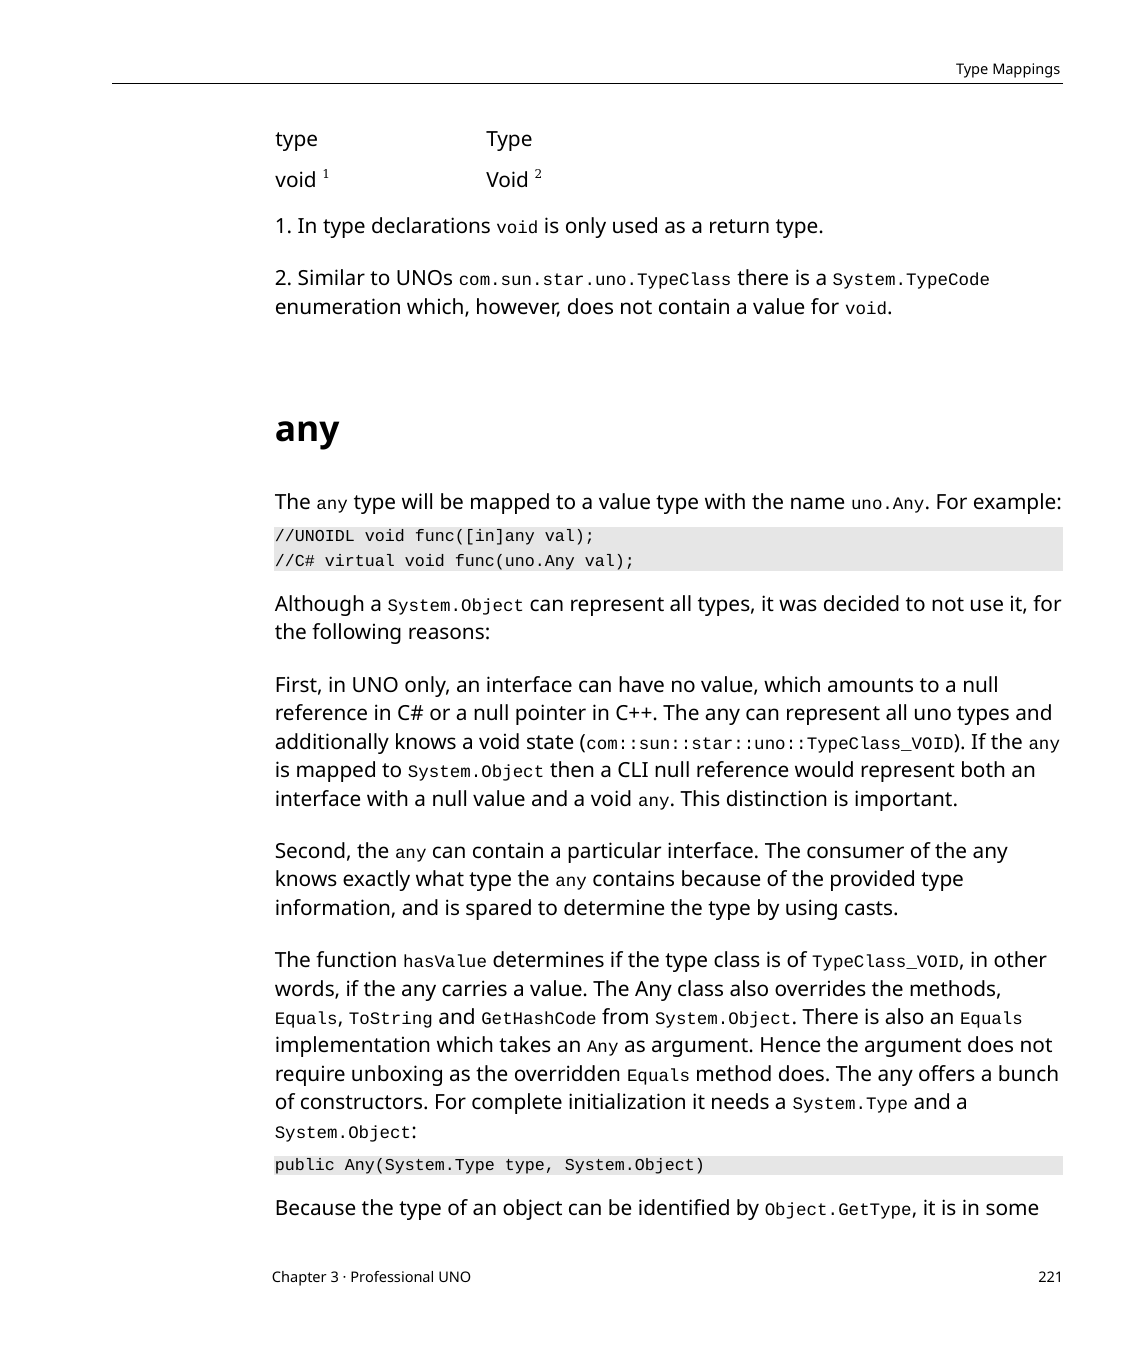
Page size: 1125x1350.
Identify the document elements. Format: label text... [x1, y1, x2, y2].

text Although a System.Object can represent all types, it was decided to not use it, for the following reasons: [274, 589, 1063, 646]
subtitle any [274, 403, 1063, 451]
text Because the type of an object can be identified by Object.GetType, it is in some [274, 1193, 1063, 1222]
text 2. Similar to UNOs com.sun.star.uno.TypeClass there is a System.TypeCode enumeration which, however, does not contain a value for void. [274, 263, 1063, 320]
text The function hasValue determines if the type class is of TypeClass_VOID, in other words, if the any carries a value. The Any class also overrides the methods, Equals, ToString and GetHashCode from System.Object. There is also an Equals implementation which takes an Any as argument. Hence the argument does not require unboxing as the overridden Equals method does. The any offers a bunch of constructors. For complete initialization it needs a System.Type and a System.Object: [274, 945, 1063, 1144]
table_cell void 1 [275, 159, 486, 199]
table_cell Void 2 [486, 159, 1006, 199]
table_cell type [275, 118, 486, 159]
text 1. In type declarations void is only used as a return type. [274, 211, 1063, 239]
text Second, the any can contain a particular interface. The consumer of the any knows exactly what type the any contains because of the provided type information, and is spared to determine the type by using casts. [274, 836, 1063, 921]
text //UNOIDL void func([in]any val); [274, 527, 1063, 546]
text The any type will be mapped to a value type with the name uno.Any. For example: [274, 487, 1063, 516]
text public Any(System.Type type, System.Object) [274, 1156, 1063, 1175]
text //C# virtual void func(uno.Any val); [274, 552, 1063, 571]
table_cell Type [486, 118, 1006, 159]
text First, in UNO only, an interface can have no value, which amounts to a null reference in C# or a null pointer in C++. The any can represent all uno types and additionally knows a void state (com::sun::star::uno::TypeClass_VOID). If the any is mapped to System.Object then a CLI null reference would represent both an interface with a null value and a void any. This distinction is important. [274, 670, 1063, 812]
